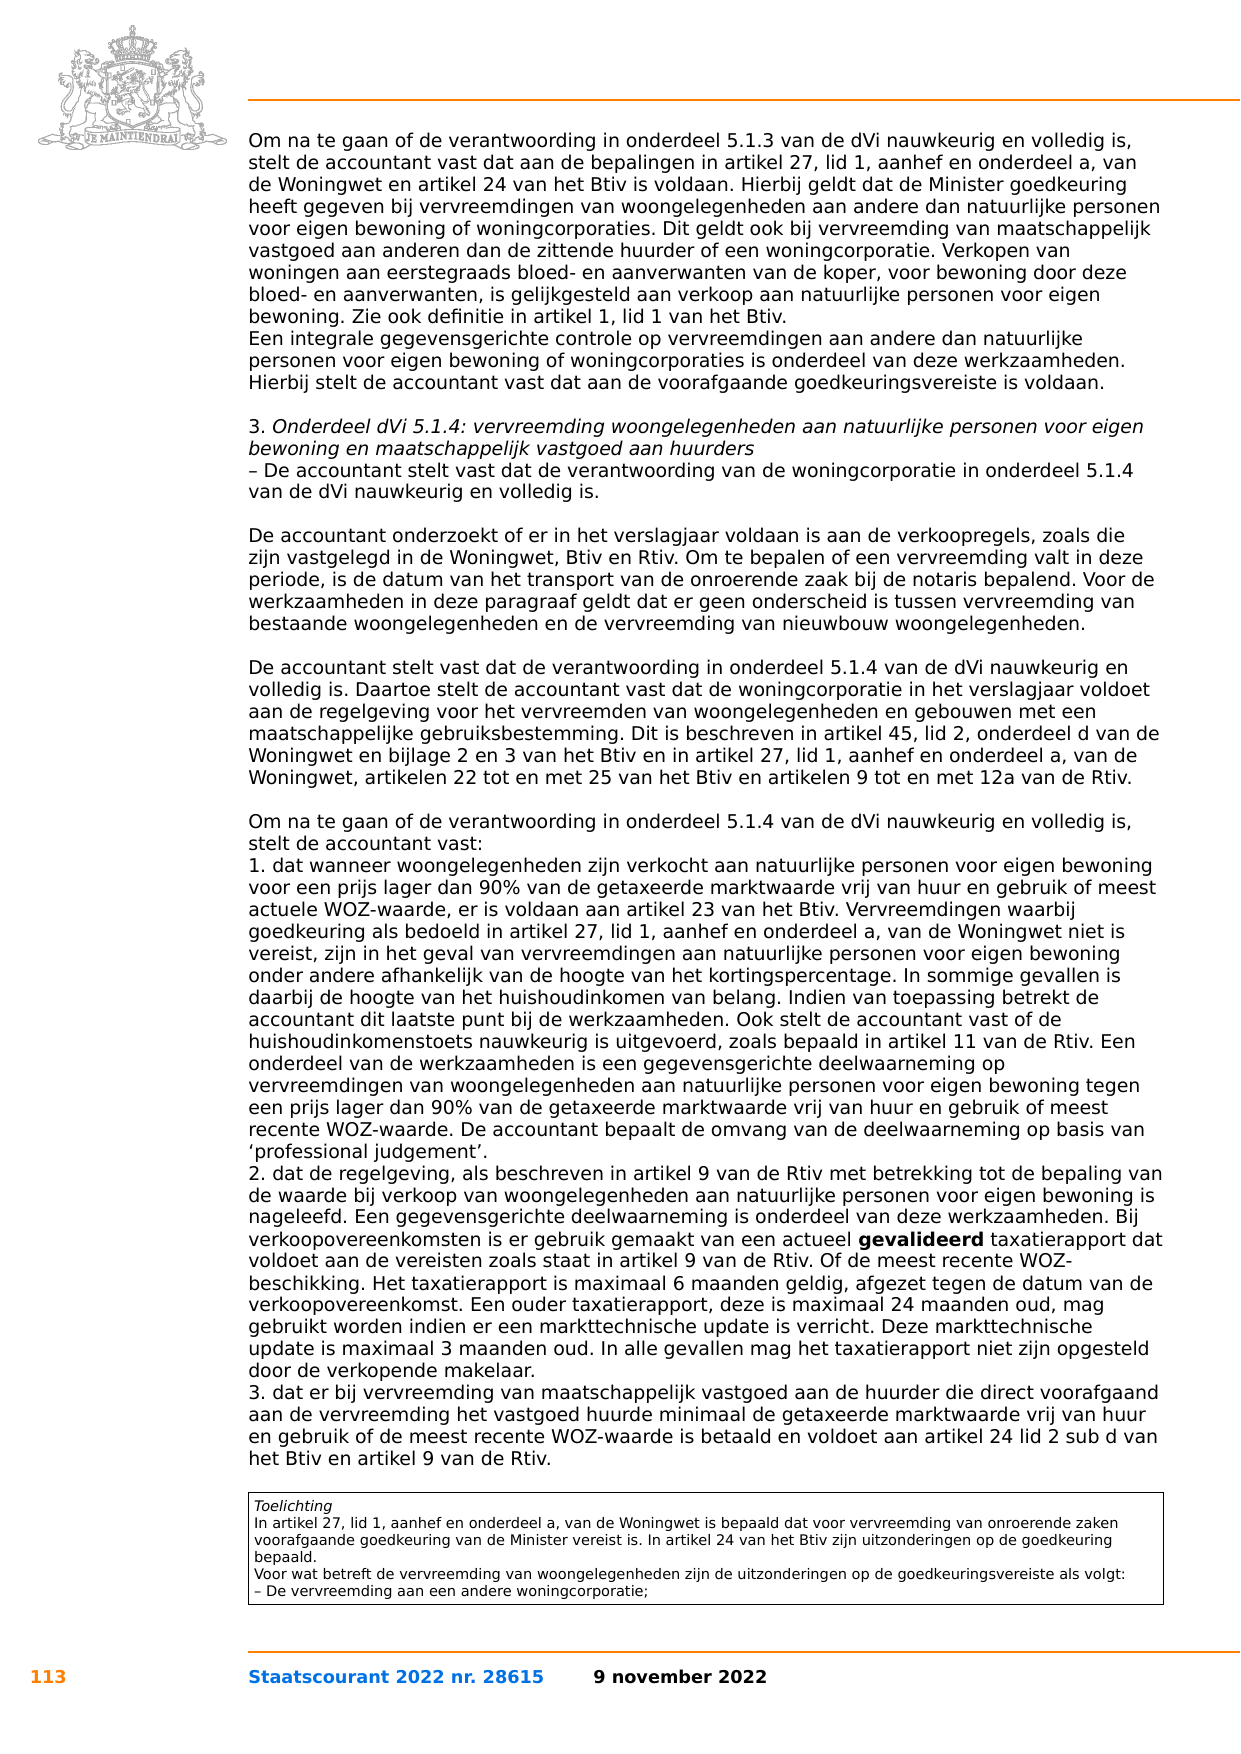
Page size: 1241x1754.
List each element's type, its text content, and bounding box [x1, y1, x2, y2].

text Een integrale gegevensgerichte controle op vervreemdingen aan andere dan natuurlijke personen voor eigen bewoning of woningcorporaties is onderdeel van deze werkzaamheden. Hierbij stelt de accountant vast dat aan de voorafgaande goedkeuringsvereiste is voldaan. [248, 328, 1163, 394]
text 3. Onderdeel dVi 5.1.4: vervreemding woongelegenheden aan natuurlijke personen voor eigen bewoning en maatschappelijk vastgoed aan huurders [248, 416, 1163, 459]
picture [38, 25, 227, 150]
text 1. dat wanneer woongelegenheden zijn verkocht aan natuurlijke personen voor eigen bewoning voor een prijs lager dan 90% van de getaxeerde marktwaarde vrij van huur en gebruik of meest actuele WOZ-waarde, er is voldaan aan artikel 23 van het Btiv. Vervreemdingen waarbij goedkeuring als bedoeld in artikel 27, lid 1, aanhef en onderdeel a, van de Woningwet niet is vereist, zijn in het geval van vervreemdingen aan natuurlijke personen voor eigen bewoning onder andere afhankelijk van de hoogte van het kortingspercentage. In sommige gevallen is daarbij de hoogte van het huishoudinkomen van belang. Indien van toepassing betrekt de accountant dit laatste punt bij de werkzaamheden. Ook stelt de accountant vast of de huishoudinkomenstoets nauwkeurig is uitgevoerd, zoals bepaald in artikel 11 van de Rtiv. Een onderdeel van de werkzaamheden is een gegevensgerichte deelwaarneming op vervreemdingen van woongelegenheden aan natuurlijke personen voor eigen bewoning tegen een prijs lager dan 90% van de getaxeerde marktwaarde vrij van huur en gebruik of meest recente WOZ-waarde. De accountant bepaalt de omvang van de deelwaarneming op basis van ‘professional judgement’. [248, 855, 1163, 1162]
text 2. dat de regelgeving, als beschreven in artikel 9 van de Rtiv met betrekking tot de bepaling van de waarde bij verkoop van woongelegenheden aan natuurlijke personen voor eigen bewoning is nageleefd. Een gegevensgerichte deelwaarneming is onderdeel van deze werkzaamheden. Bij verkoopovereenkomsten is er gebruik gemaakt van een actueel gevalideerd taxatierapport dat voldoet aan de vereisten zoals staat in artikel 9 van de Rtiv. Of de meest recente WOZ-beschikking. Het taxatierapport is maximaal 6 maanden geldig, afgezet tegen de datum van de verkoopovereenkomst. Een ouder taxatierapport, deze is maximaal 24 maanden oud, mag gebruikt worden indien er een markttechnische update is verricht. Deze markttechnische update is maximaal 3 maanden oud. In alle gevallen mag het taxatierapport niet zijn opgesteld door de verkopende makelaar. [248, 1162, 1163, 1382]
text 3. dat er bij vervreemding van maatschappelijk vastgoed aan de huurder die direct voorafgaand aan de vervreemding het vastgoed huurde minimaal de getaxeerde marktwaarde vrij van huur en gebruik of de meest recente WOZ-waarde is betaald en voldoet aan artikel 24 lid 2 sub d van het Btiv en artikel 9 van de Rtiv. [248, 1382, 1163, 1470]
text – De accountant stelt vast dat de verantwoording van de woningcorporatie in onderdeel 5.1.4 van de dVi nauwkeurig en volledig is. [248, 459, 1163, 503]
text De accountant onderzoekt of er in het verslagjaar voldaan is aan de verkoopregels, zoals die zijn vastgelegd in de Woningwet, Btiv en Rtiv. Om te bepalen of een vervreemding valt in deze periode, is de datum van het transport van de onroerende zaak bij de notaris bepalend. Voor de werkzaamheden in deze paragraaf geldt dat er geen onderscheid is tussen vervreemding van bestaande woongelegenheden en de vervreemding van nieuwbouw woongelegenheden. [248, 525, 1163, 635]
table_header Toelichting In artikel 27, lid 1, aanhef en onderdeel a, van de Woningwet is bepaald dat voor vervreemding van onroerende zaken voorafgaande goedkeuring van de Minister vereist is. In artikel 24 van het Btiv zijn uitzonderingen op de goedkeuring bepaald. Voor wat betreft de vervreemding van woongelegenheden zijn de uitzonderingen op de goedkeuringsvereiste als volgt: – De vervreemding aan een andere woningcorporatie; [249, 1493, 1163, 1604]
text Om na te gaan of de verantwoording in onderdeel 5.1.4 van de dVi nauwkeurig en volledig is, stelt de accountant vast: [248, 811, 1163, 855]
text Om na te gaan of de verantwoording in onderdeel 5.1.3 van de dVi nauwkeurig en volledig is, stelt de accountant vast dat aan de bepalingen in artikel 27, lid 1, aanhef en onderdeel a, van de Woningwet en artikel 24 van het Btiv is voldaan. Hierbij geldt dat de Minister goedkeuring heeft gegeven bij vervreemdingen van woongelegenheden aan andere dan natuurlijke personen voor eigen bewoning of woningcorporaties. Dit geldt ook bij vervreemding van maatschappelijk vastgoed aan anderen dan de zittende huurder of een woningcorporatie. Verkopen van woningen aan eerstegraads bloed- en aanverwanten van de koper, voor bewoning door deze bloed- en aanverwanten, is gelijkgesteld aan verkoop aan natuurlijke personen voor eigen bewoning. Zie ook definitie in artikel 1, lid 1 van het Btiv. [248, 130, 1163, 328]
text De accountant stelt vast dat de verantwoording in onderdeel 5.1.4 van de dVi nauwkeurig en volledig is. Daartoe stelt de accountant vast dat de woningcorporatie in het verslagjaar voldoet aan de regelgeving voor het vervreemden van woongelegenheden en gebouwen met een maatschappelijke gebruiksbestemming. Dit is beschreven in artikel 45, lid 2, onderdeel d van de Woningwet en bijlage 2 en 3 van het Btiv en in artikel 27, lid 1, aanhef en onderdeel a, van de Woningwet, artikelen 22 tot en met 25 van het Btiv en artikelen 9 tot en met 12a van de Rtiv. [248, 657, 1163, 789]
